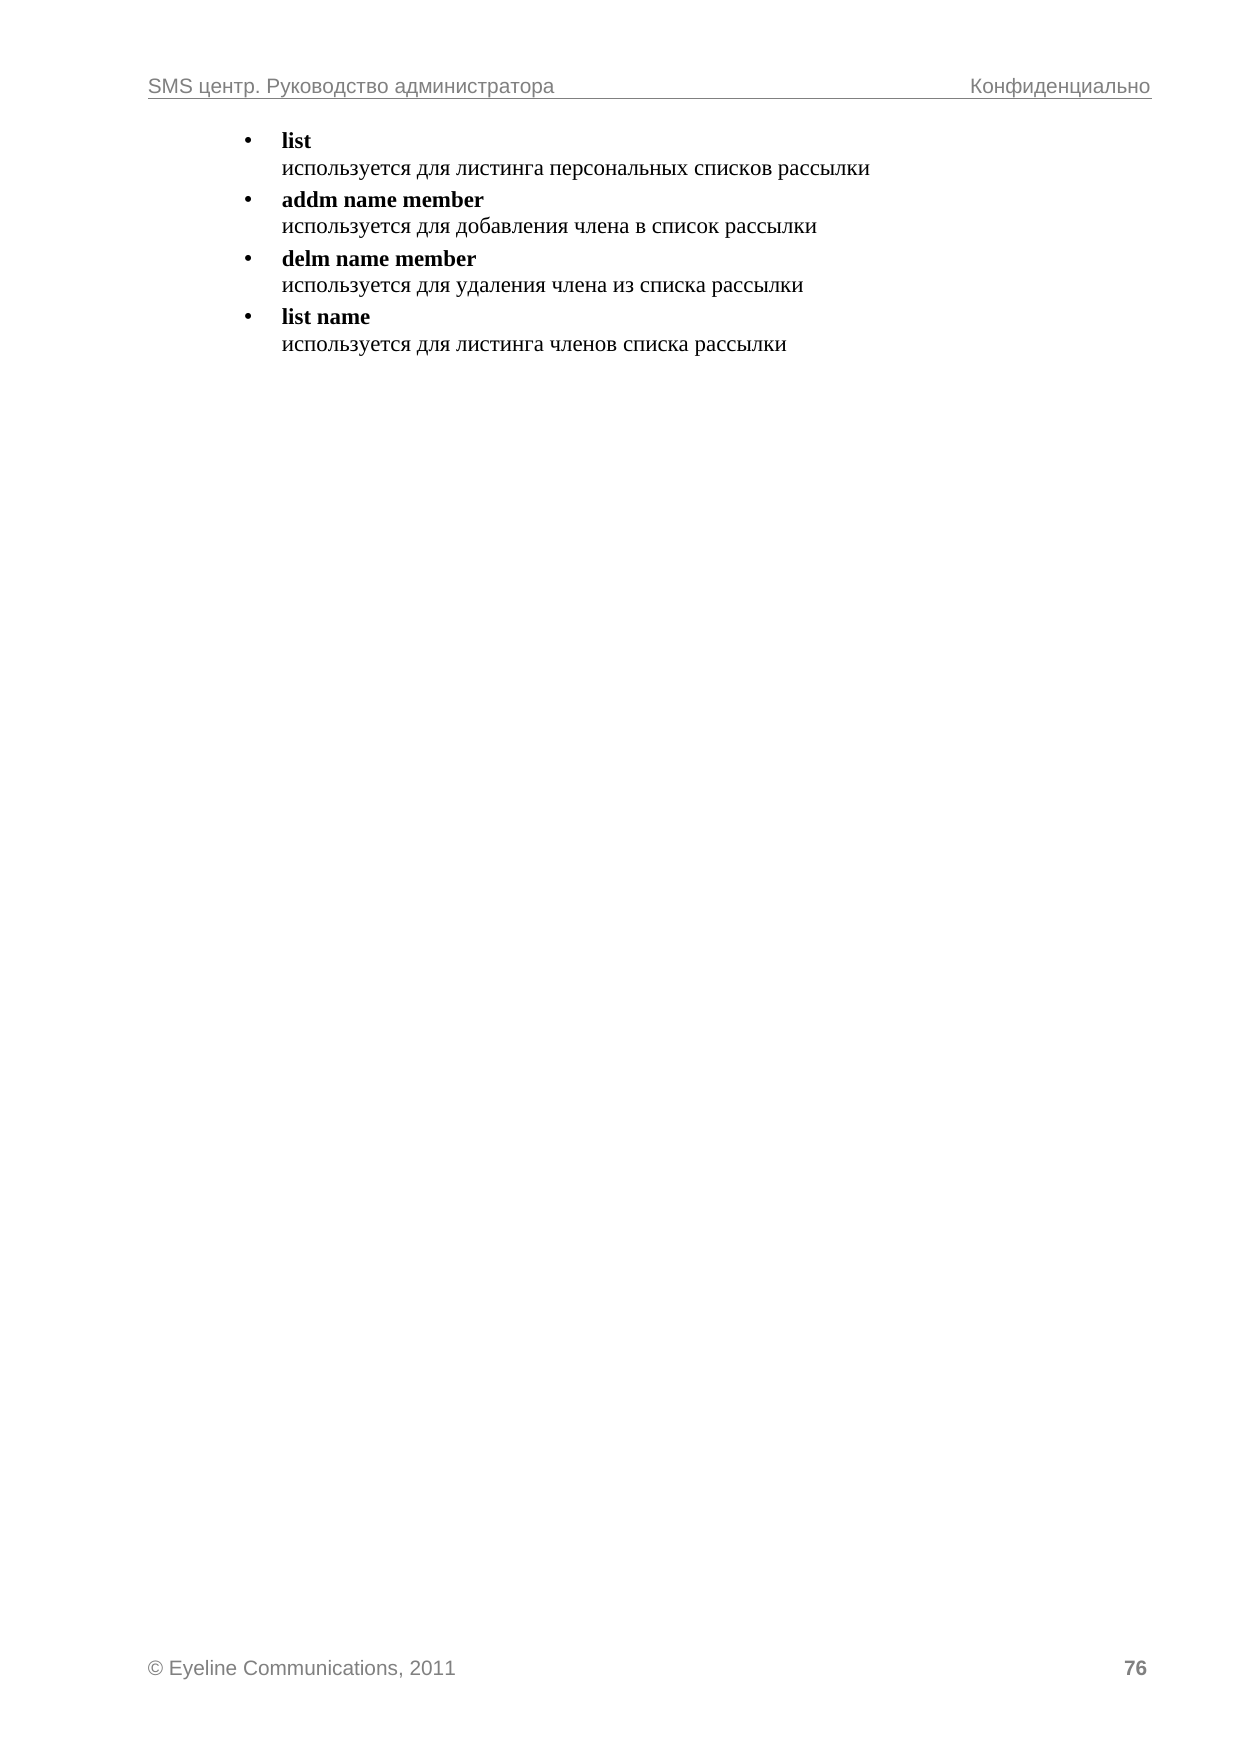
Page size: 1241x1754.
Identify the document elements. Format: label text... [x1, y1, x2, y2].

list delm name member используется для удаления члена из списка рассылки [244, 244, 1152, 297]
list list name используется для листинга членов списка рассылки [244, 303, 1152, 356]
list addm name member используется для добавления члена в список рассылки [244, 186, 1152, 239]
list list используется для листинга персональных списков рассылки [244, 127, 1152, 180]
